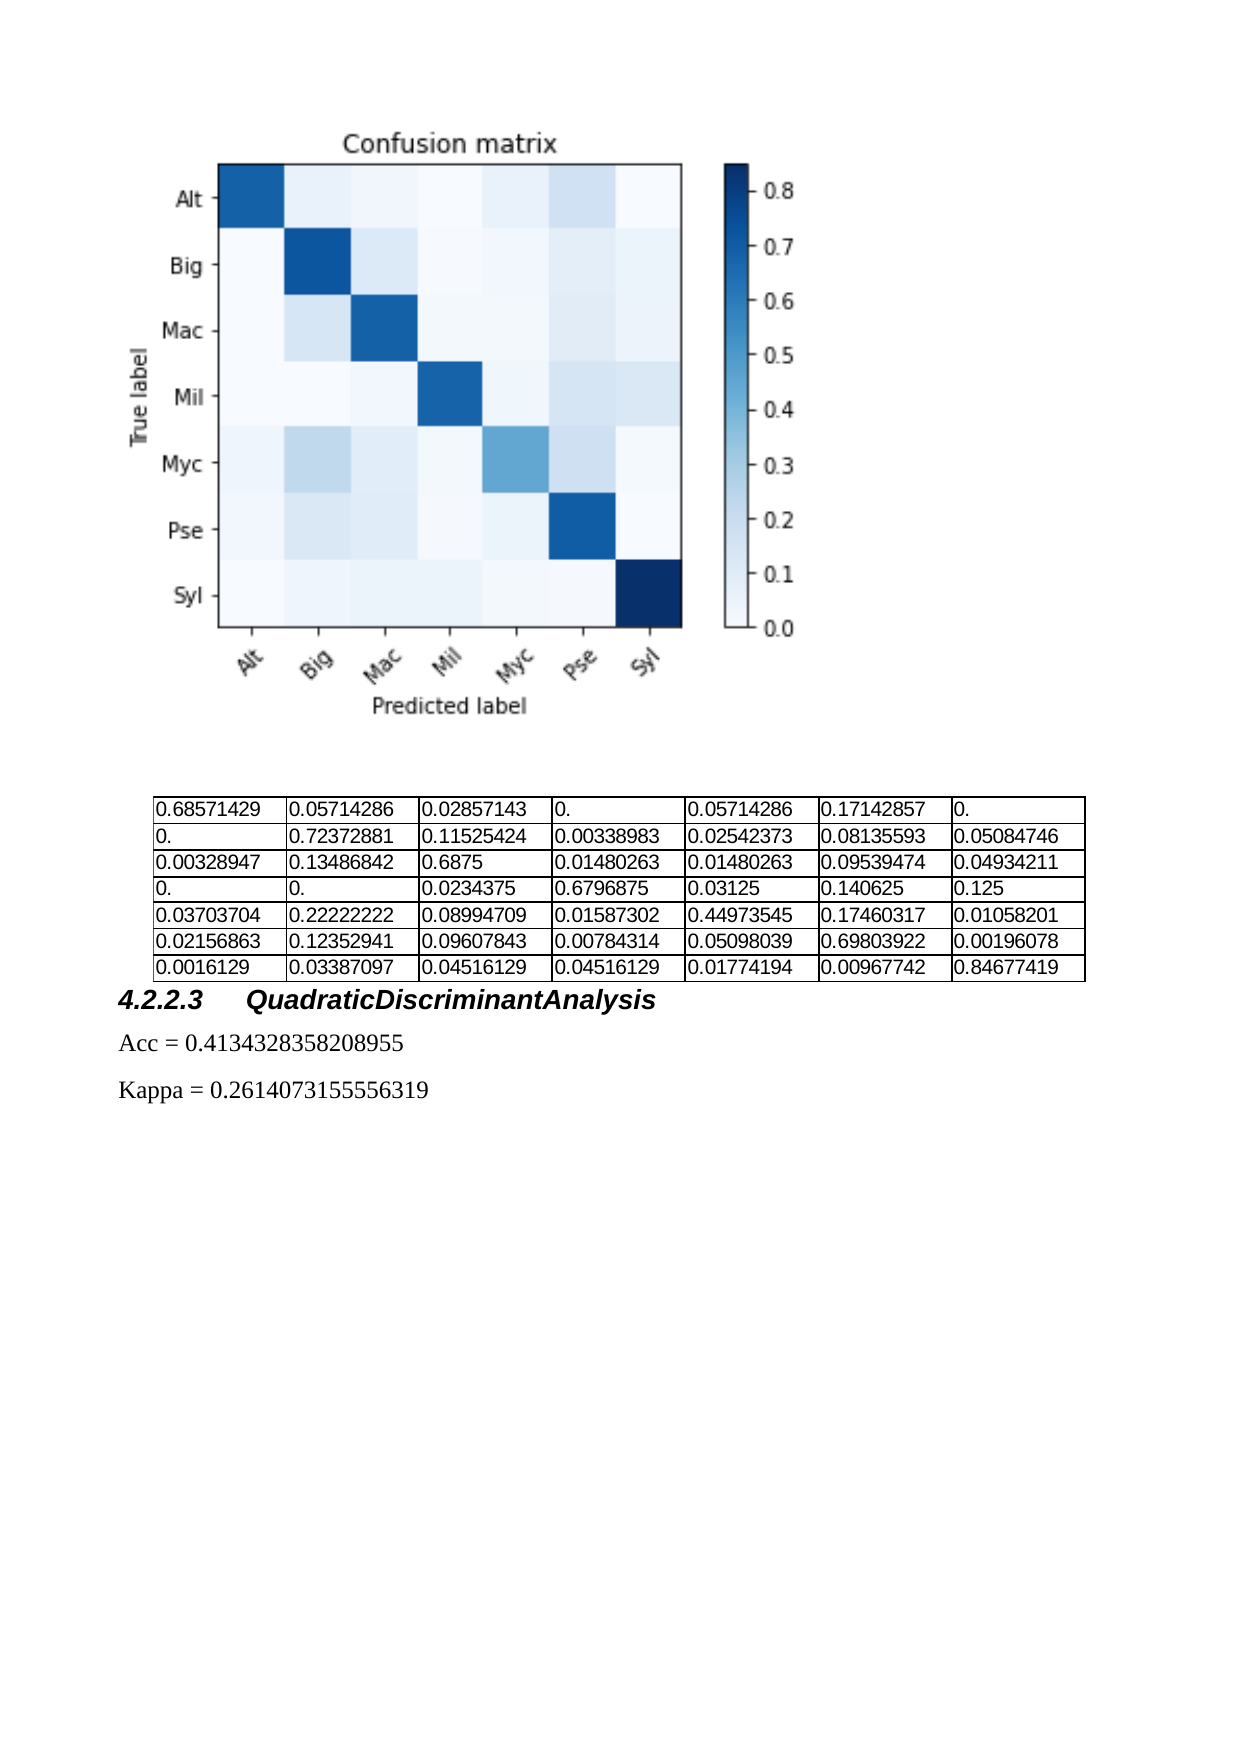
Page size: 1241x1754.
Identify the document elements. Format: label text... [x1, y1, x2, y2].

text Kappa = 0.2614073155556319 [118, 1076, 1122, 1104]
text Acc = 0.4134328358208955 [118, 1028, 1122, 1057]
picture [118, 118, 810, 731]
subtitle QuadraticDiscriminantAnalysis [118, 857, 1122, 1016]
